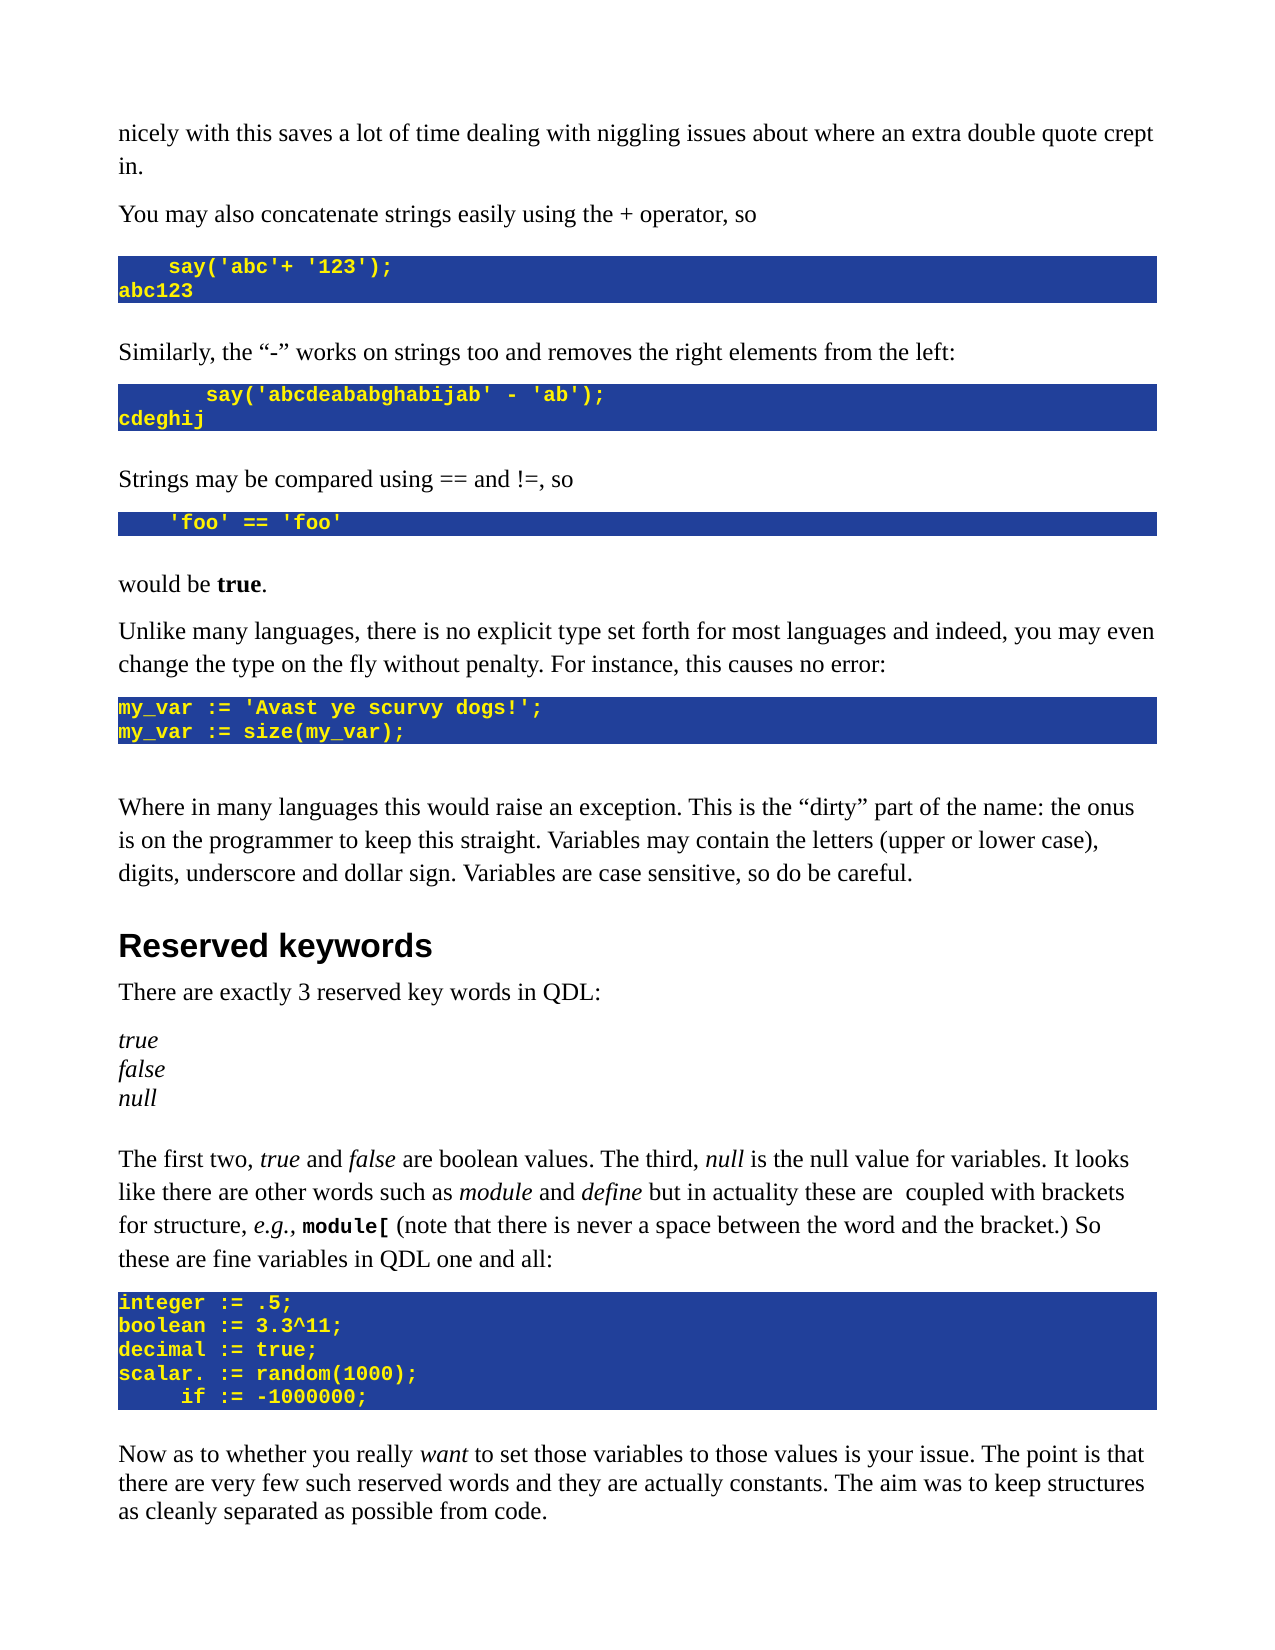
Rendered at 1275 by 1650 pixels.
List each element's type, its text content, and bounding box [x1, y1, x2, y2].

text scalar. := random(1000); [118, 1363, 1157, 1386]
text There are exactly 3 reserved key words in QDL: [118, 977, 1157, 1006]
subtitle Reserved keywords [118, 926, 1157, 965]
text Where in many languages this would raise an exception. This is the “dirty” part of the name: the onus is on the programmer to keep this straight. Variables may contain the letters (upper or lower case), digits, underscore and dollar sign. Variables are case sensitive, so do be careful. [118, 792, 1157, 887]
text if := -1000000; [118, 1386, 1157, 1410]
text The first two, true and false are boolean values. The third, null is the null value for variables. It looks like there are other words such as module and define but in actuality these are coupled with brackets for structure, e.g., module[ (note that there is never a space between the word and the bracket.) So these are fine variables in QDL one and all: [118, 1111, 1157, 1273]
text my_var := 'Avast ye scurvy dogs!'; [118, 697, 1157, 721]
text Strings may be compared using == and !=, so [118, 431, 1157, 493]
text nicely with this saves a lot of time dealing with niggling issues about where an extra double quote crept in. [118, 118, 1157, 180]
text Now as to whether you really want to set those variables to those values is your issue. The point is that there are very few such reserved words and they are actually constants. The aim was to keep structures as cleanly separated as possible from code. [118, 1410, 1157, 1525]
text say('abcdeababghabijab' - 'ab'); [118, 384, 1157, 408]
text decimal := true; [118, 1339, 1157, 1363]
text false [118, 1054, 1157, 1083]
text integer := .5; [118, 1292, 1157, 1316]
text abc123 [118, 280, 1157, 303]
text You may also concatenate strings easily using the + operator, so [118, 199, 1157, 256]
text cdeghij [118, 408, 1157, 431]
text Similarly, the “-” works on strings too and removes the right elements from the left: [118, 303, 1157, 365]
text my_var := size(my_var); [118, 721, 1157, 744]
text would be true. [118, 536, 1157, 597]
text 'foo' == 'foo' [118, 512, 1157, 536]
text Unlike many languages, there is no explicit type set forth for most languages and indeed, you may even change the type on the fly without penalty. For instance, this causes no error: [118, 616, 1157, 678]
text true [118, 1025, 1157, 1054]
text boolean := 3.3^11; [118, 1316, 1157, 1339]
text null [118, 1083, 1157, 1111]
text say('abc'+ '123'); [118, 256, 1157, 280]
